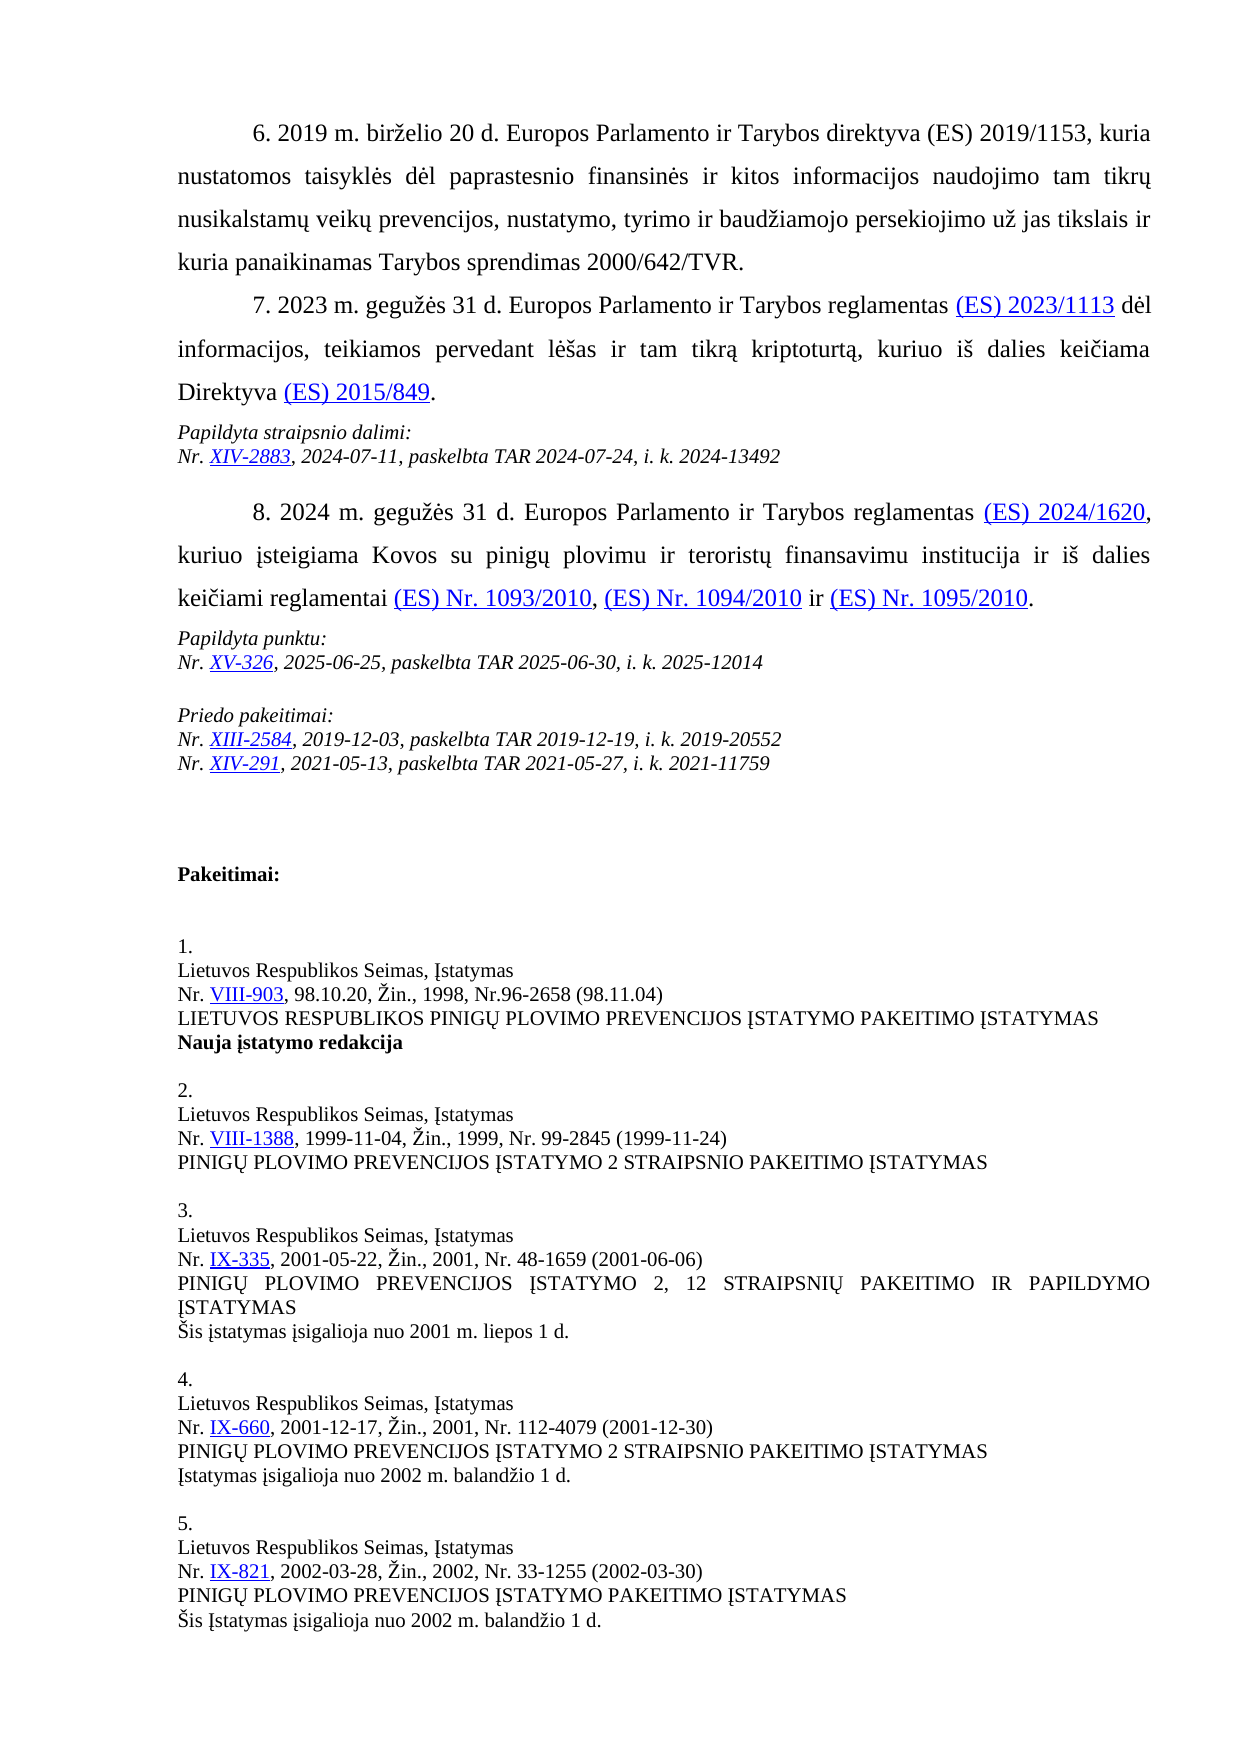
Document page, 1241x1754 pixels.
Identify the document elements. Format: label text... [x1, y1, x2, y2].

text Nr. XIV-2883, 2024-07-11, paskelbta TAR 2024-07-24, i. k. 2024-13492 [177, 444, 1152, 468]
text PINIGŲ PLOVIMO PREVENCIJOS ĮSTATYMO 2 STRAIPSNIO PAKEITIMO ĮSTATYMAS [177, 1439, 1152, 1463]
text Priedo pakeitimai: [177, 703, 1152, 727]
text 8. 2024 m. gegužės 31 d. Europos Parlamento ir Tarybos reglamentas (ES) 2024/1620, kuriuo įsteigiama Kovos su pinigų plovimu ir teroristų finansavimu institucija ir iš dalies keičiami reglamentai (ES) Nr. 1093/2010, (ES) Nr. 1094/2010 ir (ES) Nr. 1095/2010. [177, 497, 1152, 612]
text 4. [177, 1367, 1152, 1391]
text 6. 2019 m. birželio 20 d. Europos Parlamento ir Tarybos direktyva (ES) 2019/1153, kuria nustatomos taisyklės dėl paprastesnio finansinės ir kitos informacijos naudojimo tam tikrų nusikalstamų veikų prevencijos, nustatymo, tyrimo ir baudžiamojo persekiojimo už jas tikslais ir kuria panaikinamas Tarybos sprendimas 2000/642/TVR. [177, 118, 1152, 276]
text Papildyta straipsnio dalimi: [177, 420, 1152, 444]
text Lietuvos Respublikos Seimas, Įstatymas [177, 958, 1152, 982]
text 1. [177, 934, 1152, 958]
text LIETUVOS RESPUBLIKOS PINIGŲ PLOVIMO PREVENCIJOS ĮSTATYMO PAKEITIMO ĮSTATYMAS [177, 1006, 1152, 1030]
text Lietuvos Respublikos Seimas, Įstatymas [177, 1391, 1152, 1415]
text Lietuvos Respublikos Seimas, Įstatymas [177, 1222, 1152, 1247]
text 7. 2023 m. gegužės 31 d. Europos Parlamento ir Tarybos reglamentas (ES) 2023/1113 dėl informacijos, teikiamos pervedant lėšas ir tam tikrą kriptoturtą, kuriuo iš dalies keičiama Direktyva (ES) 2015/849. [177, 291, 1152, 406]
text Šis Įstatymas įsigalioja nuo 2002 m. balandžio 1 d. [177, 1607, 1152, 1632]
text 3. [177, 1198, 1152, 1222]
text Įstatymas įsigalioja nuo 2002 m. balandžio 1 d. [177, 1463, 1152, 1487]
text Šis įstatymas įsigalioja nuo 2001 m. liepos 1 d. [177, 1319, 1152, 1343]
text Nr. XIV-291, 2021-05-13, paskelbta TAR 2021-05-27, i. k. 2021-11759 [177, 751, 1152, 775]
text Lietuvos Respublikos Seimas, Įstatymas [177, 1535, 1152, 1559]
text PINIGŲ PLOVIMO PREVENCIJOS ĮSTATYMO 2 STRAIPSNIO PAKEITIMO ĮSTATYMAS [177, 1150, 1152, 1174]
text 5. [177, 1511, 1152, 1535]
text Nr. IX-821, 2002-03-28, Žin., 2002, Nr. 33-1255 (2002-03-30) [177, 1559, 1152, 1583]
text Nr. XV-326, 2025-06-25, paskelbta TAR 2025-06-30, i. k. 2025-12014 [177, 650, 1152, 674]
text Nr. XIII-2584, 2019-12-03, paskelbta TAR 2019-12-19, i. k. 2019-20552 [177, 727, 1152, 751]
text Pakeitimai: [177, 862, 1152, 886]
text Nr. IX-660, 2001-12-17, Žin., 2001, Nr. 112-4079 (2001-12-30) [177, 1415, 1152, 1439]
text Nr. VIII-903, 98.10.20, Žin., 1998, Nr.96-2658 (98.11.04) [177, 982, 1152, 1006]
text Nr. IX-335, 2001-05-22, Žin., 2001, Nr. 48-1659 (2001-06-06) [177, 1247, 1152, 1271]
text PINIGŲ PLOVIMO PREVENCIJOS ĮSTATYMO PAKEITIMO ĮSTATYMAS [177, 1583, 1152, 1607]
text PINIGŲ PLOVIMO PREVENCIJOS ĮSTATYMO 2, 12 STRAIPSNIŲ PAKEITIMO IR PAPILDYMO ĮSTATYMAS [177, 1271, 1152, 1319]
subtitle Nauja įstatymo redakcija [177, 1030, 1152, 1054]
text 2. [177, 1078, 1152, 1102]
text Nr. VIII-1388, 1999-11-04, Žin., 1999, Nr. 99-2845 (1999-11-24) [177, 1126, 1152, 1150]
text Papildyta punktu: [177, 626, 1152, 650]
text Lietuvos Respublikos Seimas, Įstatymas [177, 1102, 1152, 1126]
